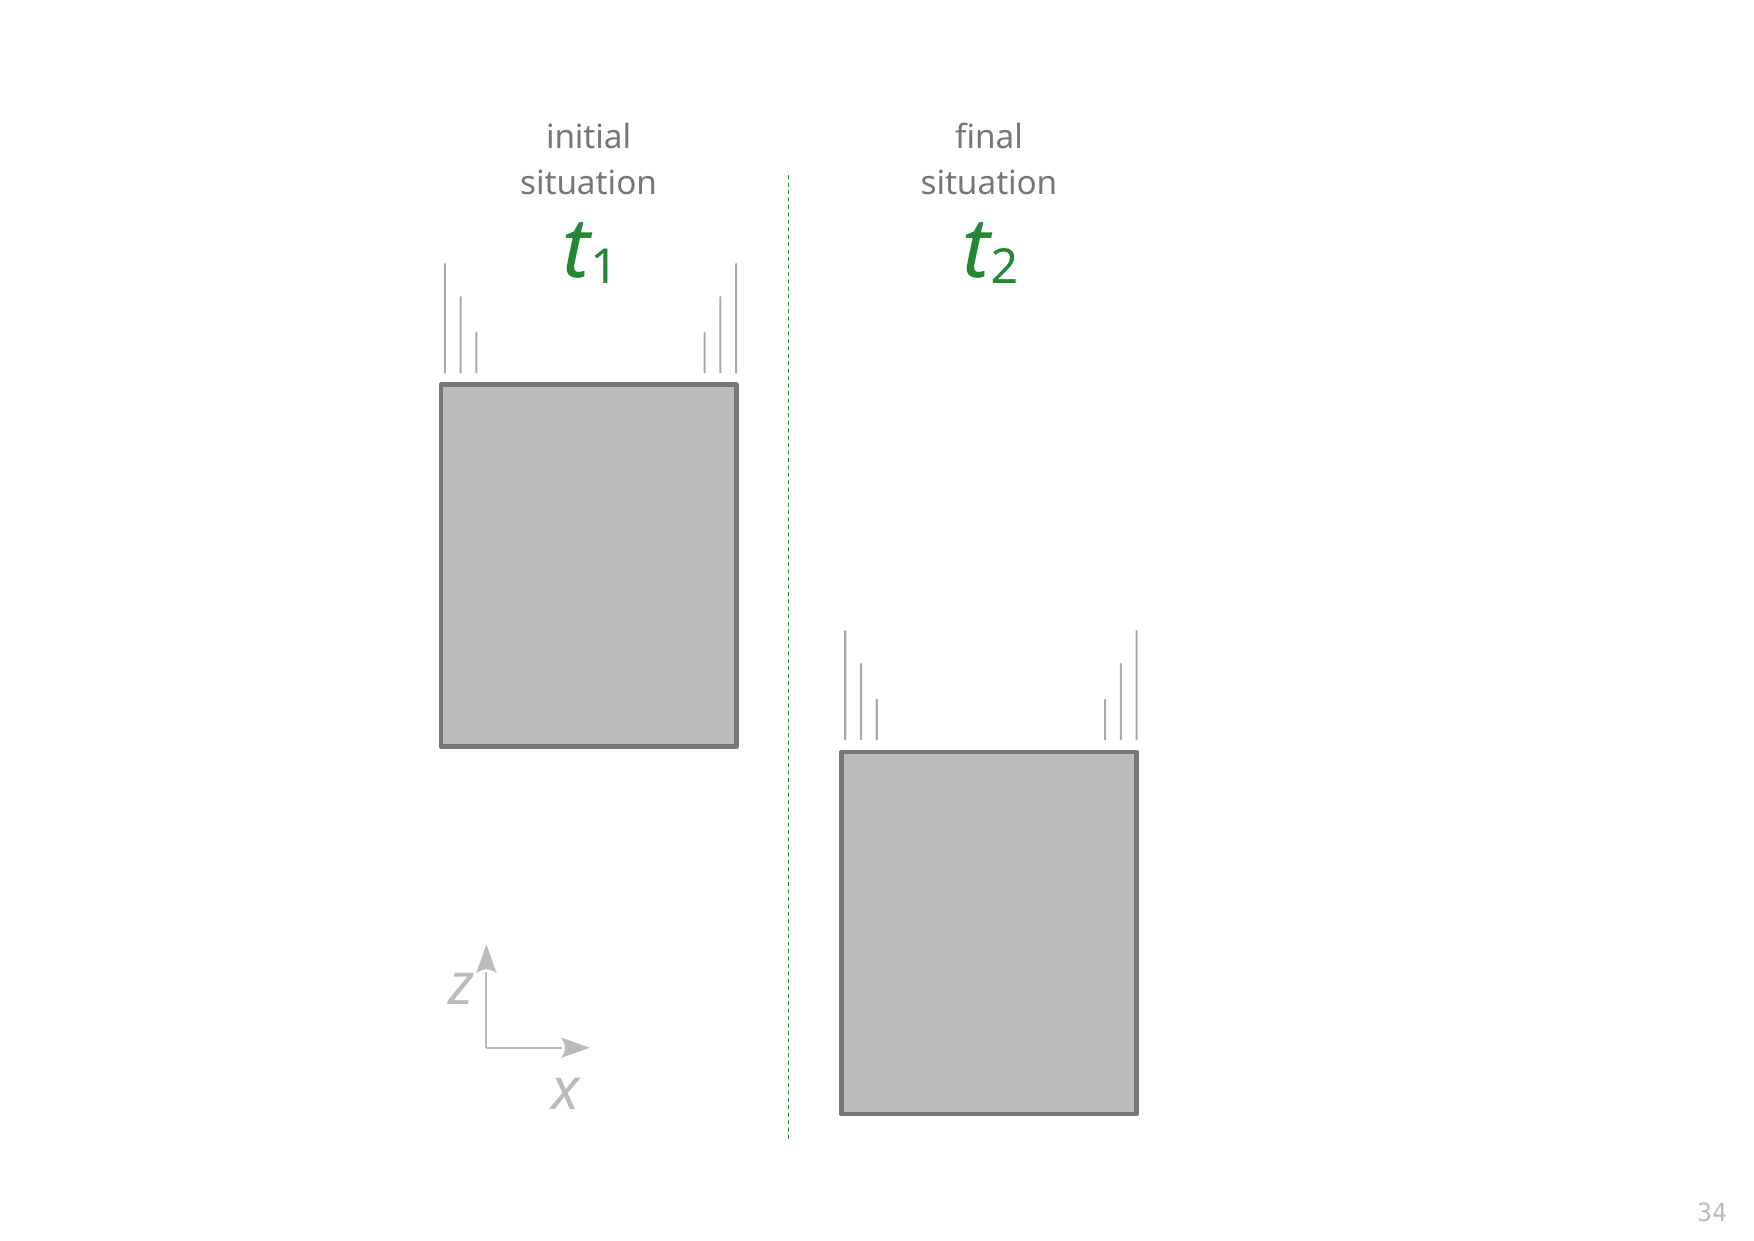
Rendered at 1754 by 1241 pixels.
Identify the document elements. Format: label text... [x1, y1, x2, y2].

text_box final situation [909, 106, 1069, 188]
text_box x [536, 1039, 596, 1113]
text_box [440, 384, 737, 747]
text_box t2 [948, 188, 1030, 279]
text_box z [433, 934, 490, 1008]
text_box initial situation [509, 106, 669, 188]
text_box [841, 752, 1137, 1115]
text_box t1 [547, 188, 630, 279]
